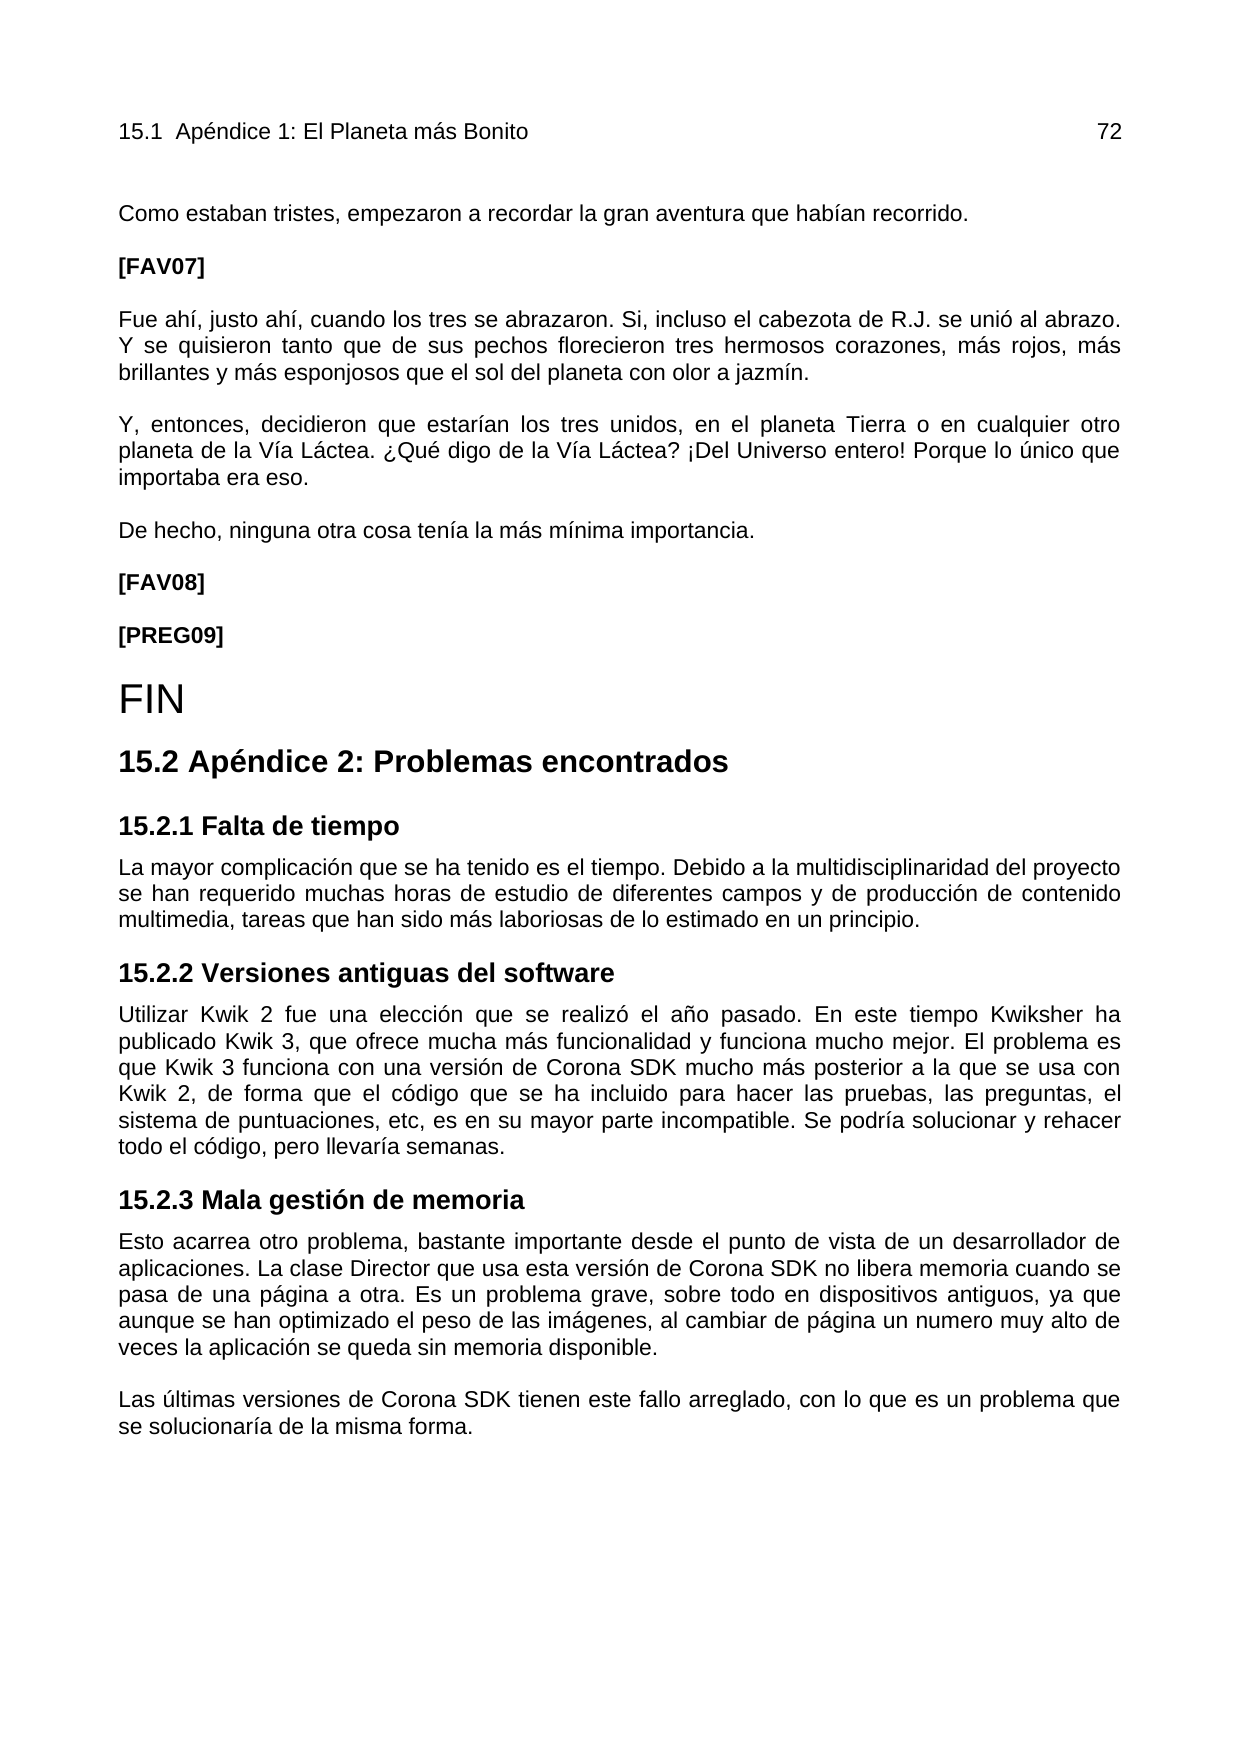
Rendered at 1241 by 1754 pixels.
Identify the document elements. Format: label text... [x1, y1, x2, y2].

text Fue ahí, justo ahí, cuando los tres se abrazaron. Si, incluso el cabezota de R.J. se unió al abrazo. Y se quisieron tanto que de sus pechos florecieron tres hermosos corazones, más rojos, más brillantes y más esponjosos que el sol del planeta con olor a jazmín. [118, 306, 1122, 385]
text La mayor complicación que se ha tenido es el tiempo. Debido a la multidisciplinaridad del proyecto se han requerido muchas horas de estudio de diferentes campos y de producción de contenido multimedia, tareas que han sido más laboriosas de lo estimado en un principio. [118, 853, 1122, 932]
text De hecho, ninguna otra cosa tenía la más mínima importancia. [118, 517, 1122, 543]
text [PREG09] [118, 622, 1122, 648]
subtitle Falta de tiempo [118, 810, 1122, 841]
subtitle Mala gestión de memoria [118, 1184, 1122, 1216]
text Esto acarrea otro problema, bastante importante desde el punto de vista de un desarrollador de aplicaciones. La clase Director que usa esta versión de Corona SDK no libera memoria cuando se pasa de una página a otra. Es un problema grave, sobre todo en dispositivos antiguos, ya que aunque se han optimizado el peso de las imágenes, al cambiar de página un numero muy alto de veces la aplicación se queda sin memoria disponible. [118, 1228, 1122, 1360]
text Utilizar Kwik 2 fue una elección que se realizó el año pasado. En este tiempo Kwiksher ha publicado Kwik 3, que ofrece mucha más funcionalidad y funciona mucho mejor. El problema es que Kwik 3 funciona con una versión de Corona SDK mucho más posterior a la que se usa con Kwik 2, de forma que el código que se ha incluido para hacer las pruebas, las preguntas, el sistema de puntuaciones, etc, es en su mayor parte incompatible. Se podría solucionar y rehacer todo el código, pero llevaría semanas. [118, 1001, 1122, 1159]
text Y, entonces, decidieron que estarían los tres unidos, en el planeta Tierra o en cualquier otro planeta de la Vía Láctea. ¿Qué digo de la Vía Láctea? ¡Del Universo entero! Porque lo único que importaba era eso. [118, 411, 1122, 490]
text FIN [118, 675, 1122, 723]
text Como estaban tristes, empezaron a recordar la gran aventura que habían recorrido. [118, 200, 1122, 227]
subtitle Versiones antiguas del software [118, 957, 1122, 989]
text [FAV08] [118, 569, 1122, 596]
text [FAV07] [118, 253, 1122, 279]
subtitle Apéndice 2: Problemas encontrados [118, 743, 1122, 779]
text Las últimas versiones de Corona SDK tienen este fallo arreglado, con lo que es un problema que se solucionaría de la misma forma. [118, 1386, 1122, 1439]
